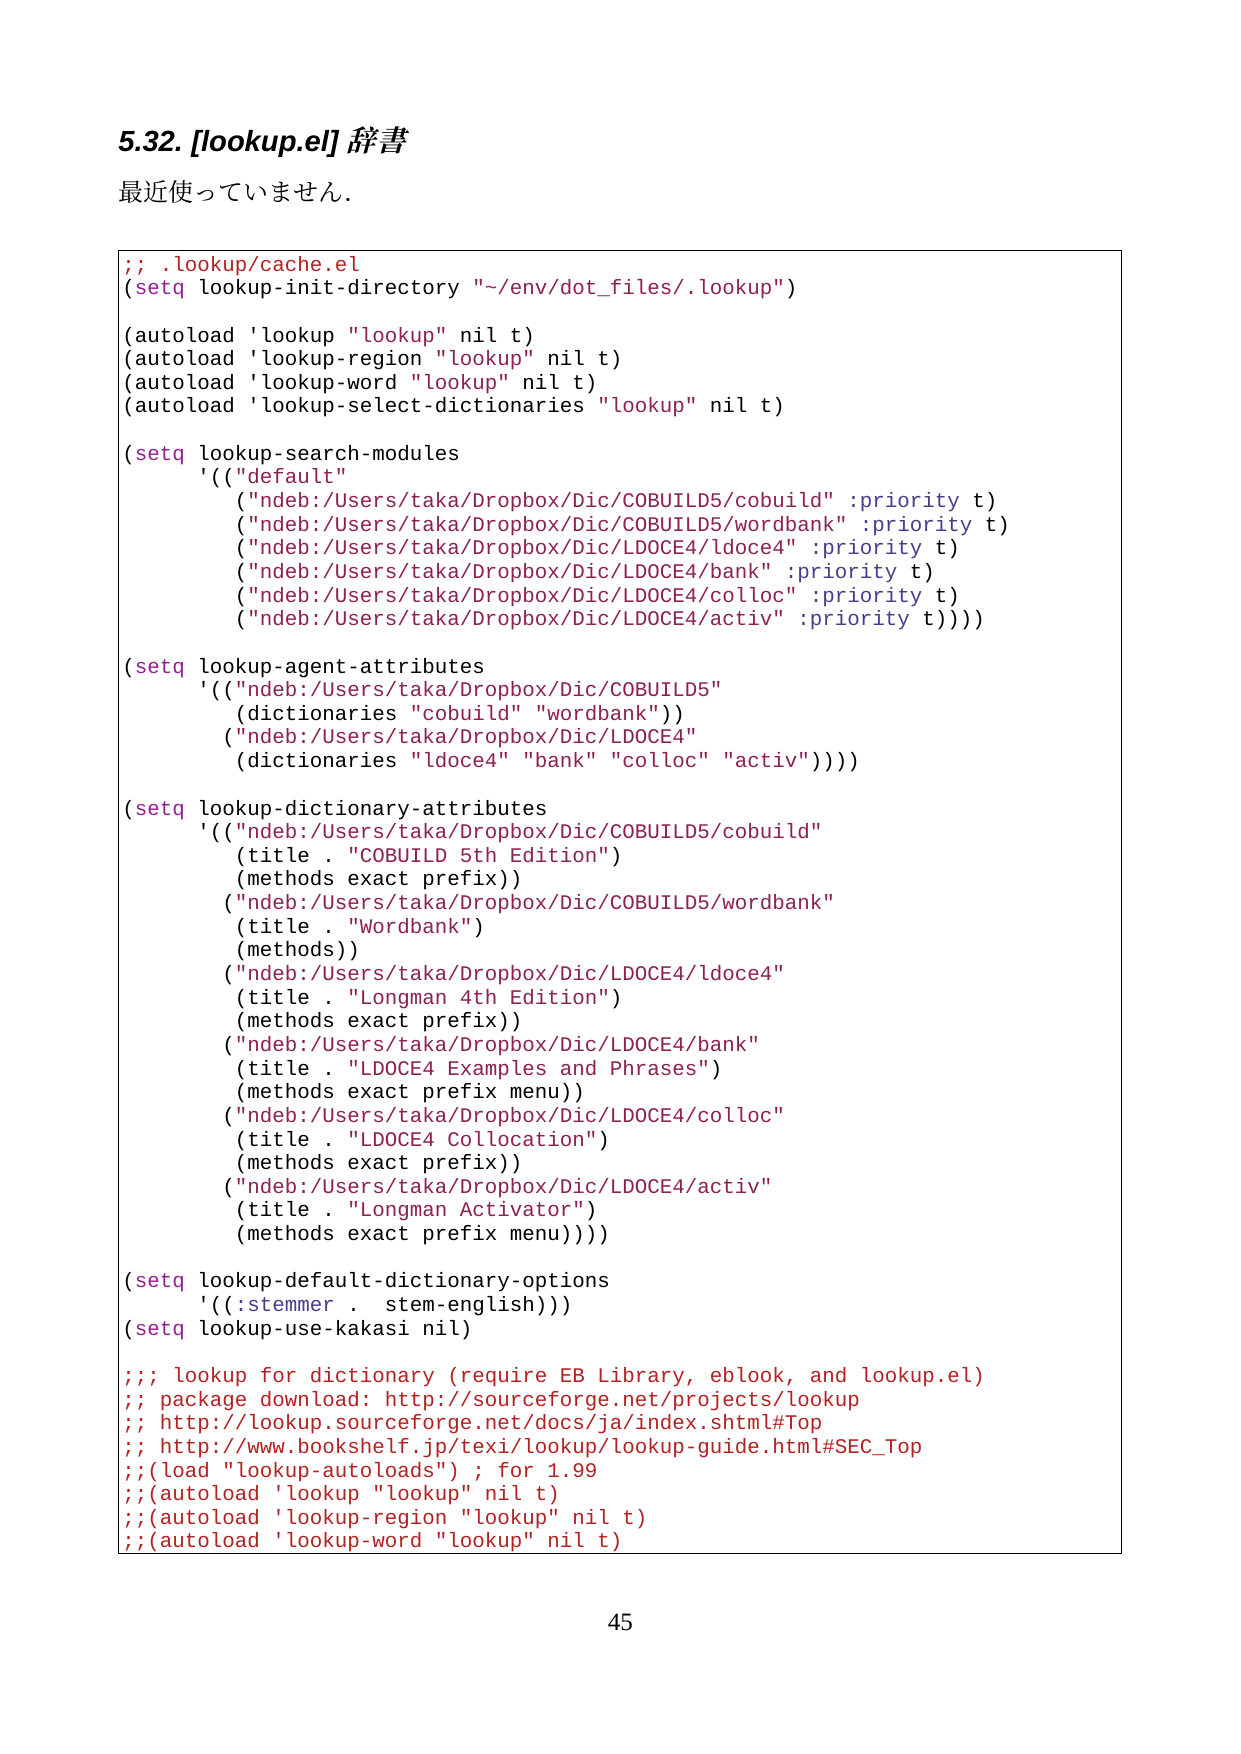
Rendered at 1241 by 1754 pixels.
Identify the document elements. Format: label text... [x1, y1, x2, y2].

text (autoload 'lookup-region "lookup" nil t) [119, 344, 1121, 368]
text (setq lookup-init-directory "~/env/dot_files/.lookup") [119, 273, 1121, 297]
text (methods exact prefix menu)) [119, 1077, 1121, 1101]
text (title . "Wordbank") [119, 912, 1121, 935]
text (title . "COBUILD 5th Edition") [119, 841, 1121, 864]
text (methods exact prefix)) [119, 1006, 1121, 1030]
text (setq lookup-default-dictionary-options [119, 1266, 1121, 1290]
text (dictionaries "cobuild" "wordbank")) [119, 699, 1121, 723]
text ;;(autoload 'lookup-word "lookup" nil t) [119, 1527, 1121, 1553]
text ("ndeb:/Users/taka/Dropbox/Dic/LDOCE4/ldoce4" :priority t) [119, 533, 1121, 557]
text (dictionaries "ldoce4" "bank" "colloc" "activ")))) [119, 746, 1121, 770]
text ("ndeb:/Users/taka/Dropbox/Dic/COBUILD5/cobuild" :priority t) [119, 486, 1121, 510]
text ;;(autoload 'lookup-region "lookup" nil t) [119, 1503, 1121, 1527]
text ;; package download: http://sourceforge.net/projects/lookup [119, 1385, 1121, 1408]
text (autoload 'lookup "lookup" nil t) [119, 321, 1121, 344]
text ("ndeb:/Users/taka/Dropbox/Dic/LDOCE4/ldoce4" [119, 959, 1121, 983]
text ("ndeb:/Users/taka/Dropbox/Dic/LDOCE4" [119, 723, 1121, 746]
text (methods)) [119, 935, 1121, 959]
text ("ndeb:/Users/taka/Dropbox/Dic/COBUILD5/wordbank" [119, 888, 1121, 912]
text ;; .lookup/cache.el [119, 251, 1121, 273]
text ("ndeb:/Users/taka/Dropbox/Dic/LDOCE4/activ" :priority t)))) [119, 604, 1121, 628]
text (title . "LDOCE4 Examples and Phrases") [119, 1054, 1121, 1077]
text (autoload 'lookup-word "lookup" nil t) [119, 368, 1121, 392]
text ;; http://lookup.sourceforge.net/docs/ja/index.shtml#Top [119, 1408, 1121, 1432]
text ;;(load "lookup-autoloads") ; for 1.99 [119, 1456, 1121, 1479]
text ("ndeb:/Users/taka/Dropbox/Dic/COBUILD5/wordbank" :priority t) [119, 510, 1121, 533]
text ("ndeb:/Users/taka/Dropbox/Dic/LDOCE4/activ" [119, 1172, 1121, 1196]
text (setq lookup-agent-attributes [119, 652, 1121, 675]
text ("ndeb:/Users/taka/Dropbox/Dic/LDOCE4/colloc" [119, 1101, 1121, 1124]
text '(("ndeb:/Users/taka/Dropbox/Dic/COBUILD5" [119, 675, 1121, 699]
text (methods exact prefix)) [119, 864, 1121, 888]
text ;;; lookup for dictionary (require EB Library, eblook, and lookup.el) [119, 1361, 1121, 1385]
text '(("ndeb:/Users/taka/Dropbox/Dic/COBUILD5/cobuild" [119, 817, 1121, 841]
subtitle [lookup.el] 辞書 [118, 118, 1122, 160]
text (setq lookup-dictionary-attributes [119, 793, 1121, 817]
text (title . "Longman Activator") [119, 1196, 1121, 1219]
text (setq lookup-use-kakasi nil) [119, 1314, 1121, 1337]
text (title . "LDOCE4 Collocation") [119, 1124, 1121, 1148]
text (title . "Longman 4th Edition") [119, 983, 1121, 1006]
text '(("default" [119, 462, 1121, 486]
text ("ndeb:/Users/taka/Dropbox/Dic/LDOCE4/bank" :priority t) [119, 557, 1121, 581]
text (methods exact prefix menu)))) [119, 1219, 1121, 1243]
text ;;(autoload 'lookup "lookup" nil t) [119, 1479, 1121, 1503]
text (autoload 'lookup-select-dictionaries "lookup" nil t) [119, 392, 1121, 415]
text ;; http://www.bookshelf.jp/texi/lookup/lookup-guide.html#SEC_Top [119, 1432, 1121, 1456]
text ("ndeb:/Users/taka/Dropbox/Dic/LDOCE4/colloc" :priority t) [119, 581, 1121, 604]
text '((:stemmer . stem-english))) [119, 1290, 1121, 1314]
text (methods exact prefix)) [119, 1148, 1121, 1172]
text (setq lookup-search-modules [119, 439, 1121, 462]
text ("ndeb:/Users/taka/Dropbox/Dic/LDOCE4/bank" [119, 1030, 1121, 1054]
text 最近使っていません． [118, 172, 1122, 237]
